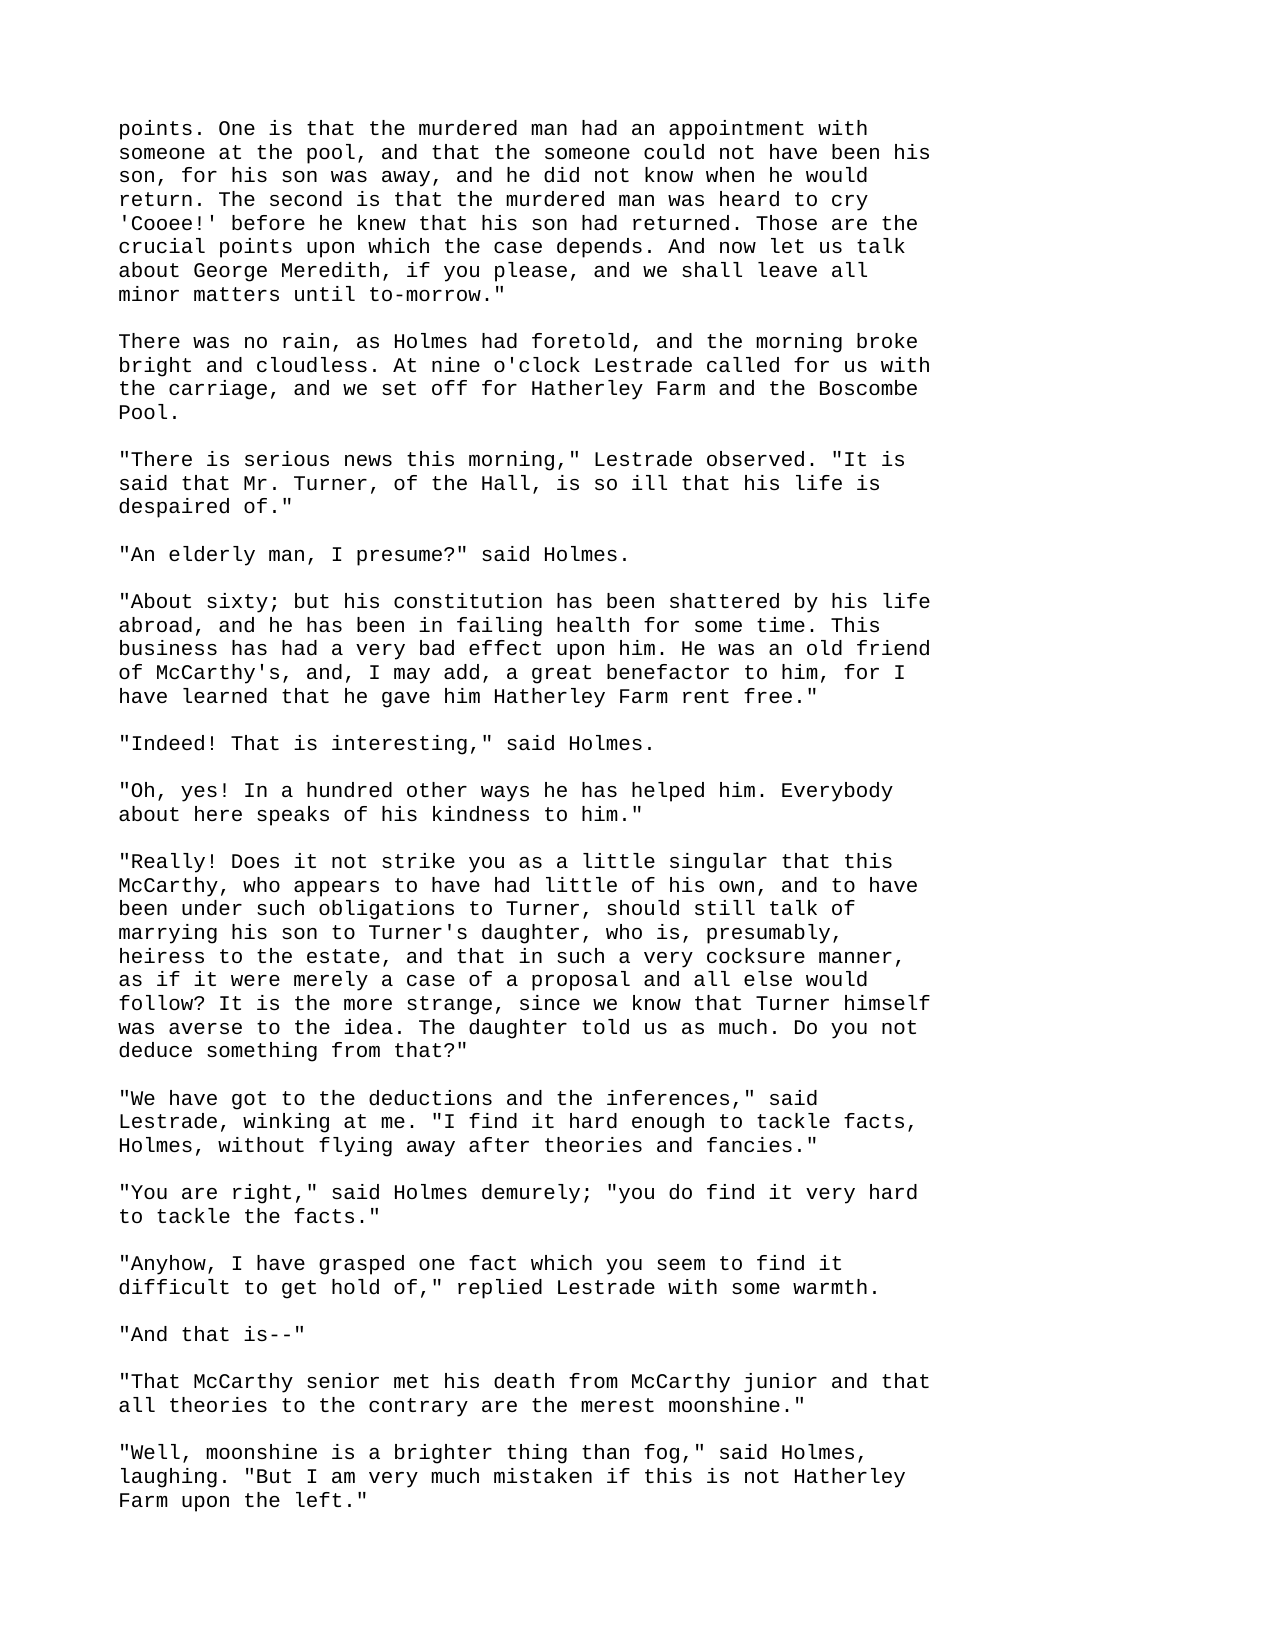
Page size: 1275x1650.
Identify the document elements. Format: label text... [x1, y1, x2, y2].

text return. The second is that the murdered man was heard to cry [118, 189, 1157, 213]
text McCarthy, who appears to have had little of his own, and to have [118, 875, 1157, 898]
text Farm upon the left." [118, 1489, 1157, 1513]
text about here speaks of his kindness to him." [118, 804, 1157, 827]
text "We have got to the deductions and the inferences," said [118, 1088, 1157, 1111]
text "Really! Does it not strike you as a little singular that this [118, 851, 1157, 875]
text crucial points upon which the case depends. And now let us talk [118, 236, 1157, 260]
text "You are right," said Holmes demurely; "you do find it very hard [118, 1182, 1157, 1206]
text Holmes, without flying away after theories and fancies." [118, 1135, 1157, 1158]
text as if it were merely a case of a proposal and all else would [118, 969, 1157, 993]
text "About sixty; but his constitution has been shattered by his life [118, 591, 1157, 615]
text "Indeed! That is interesting," said Holmes. [118, 733, 1157, 757]
text son, for his son was away, and he did not know when he would [118, 165, 1157, 189]
text marrying his son to Turner's daughter, who is, presumably, [118, 922, 1157, 946]
text was averse to the idea. The daughter told us as much. Do you not [118, 1017, 1157, 1040]
text bright and cloudless. At nine o'clock Lestrade called for us with [118, 354, 1157, 378]
text follow? It is the more strange, since we know that Turner himself [118, 993, 1157, 1017]
text abroad, and he has been in failing health for some time. This [118, 615, 1157, 638]
text "And that is--" [118, 1324, 1157, 1348]
text "An elderly man, I presume?" said Holmes. [118, 544, 1157, 567]
text the carriage, and we set off for Hatherley Farm and the Boscombe [118, 378, 1157, 402]
text "Anyhow, I have grasped one fact which you seem to find it [118, 1253, 1157, 1277]
text "There is serious news this morning," Lestrade observed. "It is [118, 449, 1157, 473]
text of McCarthy's, and, I may add, a great benefactor to him, for I [118, 662, 1157, 686]
text all theories to the contrary are the merest moonshine." [118, 1395, 1157, 1419]
text "Well, moonshine is a brighter thing than fog," said Holmes, [118, 1442, 1157, 1466]
text have learned that he gave him Hatherley Farm rent free." [118, 686, 1157, 709]
text points. One is that the murdered man had an appointment with [118, 118, 1157, 142]
text business has had a very bad effect upon him. He was an old friend [118, 638, 1157, 662]
text difficult to get hold of," replied Lestrade with some warmth. [118, 1277, 1157, 1300]
text been under such obligations to Turner, should still talk of [118, 898, 1157, 922]
text minor matters until to-morrow." [118, 284, 1157, 307]
text laughing. "But I am very much mistaken if this is not Hatherley [118, 1466, 1157, 1489]
text Pool. [118, 402, 1157, 426]
text There was no rain, as Holmes had foretold, and the morning broke [118, 331, 1157, 354]
text about George Meredith, if you please, and we shall leave all [118, 260, 1157, 284]
text heiress to the estate, and that in such a very cocksure manner, [118, 946, 1157, 969]
text "Oh, yes! In a hundred other ways he has helped him. Everybody [118, 780, 1157, 804]
text 'Cooee!' before he knew that his son had returned. Those are the [118, 213, 1157, 236]
text to tackle the facts." [118, 1206, 1157, 1229]
text someone at the pool, and that the someone could not have been his [118, 142, 1157, 165]
text despaired of." [118, 496, 1157, 520]
text said that Mr. Turner, of the Hall, is so ill that his life is [118, 473, 1157, 496]
text "That McCarthy senior met his death from McCarthy junior and that [118, 1371, 1157, 1395]
text Lestrade, winking at me. "I find it hard enough to tackle facts, [118, 1111, 1157, 1135]
text deduce something from that?" [118, 1040, 1157, 1064]
